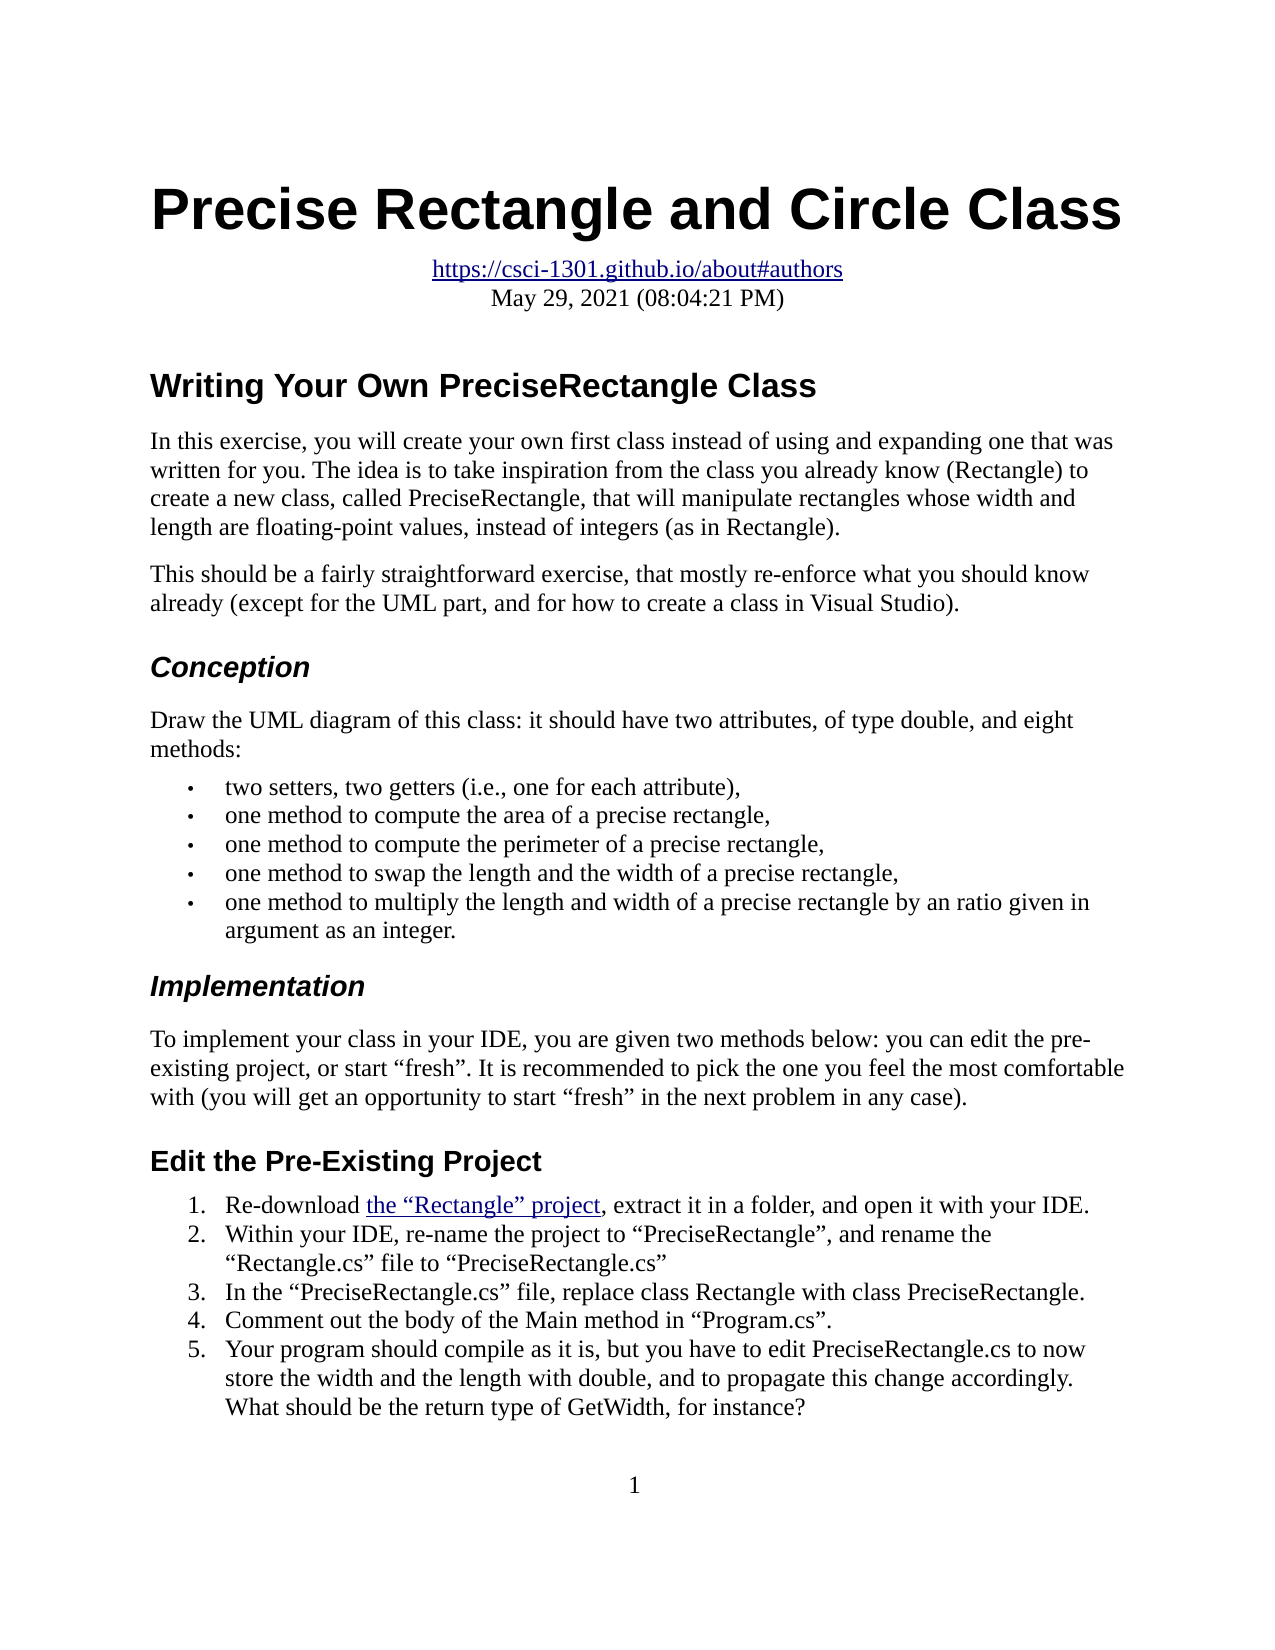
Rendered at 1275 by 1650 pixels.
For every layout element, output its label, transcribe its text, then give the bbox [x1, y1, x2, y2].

list two setters, two getters (i.e., one for each attribute), [187, 772, 1125, 801]
list Re-download the “Rectangle” project, extract it in a folder, and open it with your IDE. [187, 1191, 1125, 1219]
text This should be a fairly straightforward exercise, that mostly re-enforce what you should know already (except for the UML part, and for how to create a class in Visual Studio). [150, 559, 1125, 616]
text To implement your class in your IDE, you are given two methods below: you can edit the pre-existing project, or start “fresh”. It is recommended to pick the one you feel the most comfortable with (you will get an opportunity to start “fresh” in the next problem in any case). [150, 1024, 1125, 1111]
list Your program should compile as it is, but you have to edit PreciseRectangle.cs to now store the width and the length with double, and to propagate this change accordingly. What should be the return type of GetWidth, for instance? [187, 1334, 1125, 1421]
text Draw the UML diagram of this class: it should have two attributes, of type double, and eight methods: [150, 705, 1125, 763]
text May 29, 2021 (08:04:21 PM) [150, 283, 1125, 312]
list one method to multiply the length and width of a precise rectangle by an ratio given in argument as an integer. [187, 887, 1125, 944]
list Comment out the body of the Main method in “Program.cs”. [187, 1306, 1125, 1334]
subtitle Edit the Pre-Existing Project [150, 1144, 1125, 1178]
list one method to compute the area of a precise rectangle, [187, 801, 1125, 829]
text In this exercise, you will create your own first class instead of using and expanding one that was written for you. The idea is to take inspiration from the class you already know (Rectangle) to create a new class, called PreciseRectangle, that will manipulate rectangles whose width and length are floating-point values, instead of integers (as in Rectangle). [150, 426, 1125, 541]
title Precise Rectangle and Circle Class [150, 175, 1125, 242]
text https://csci-1301.github.io/about#authors [150, 254, 1125, 283]
subtitle Conception [150, 650, 1125, 684]
subtitle Implementation [150, 969, 1125, 1003]
list one method to compute the perimeter of a precise rectangle, [187, 829, 1125, 858]
list Within your IDE, re-name the project to “PreciseRectangle”, and rename the “Rectangle.cs” file to “PreciseRectangle.cs” [187, 1219, 1125, 1277]
subtitle Writing Your Own PreciseRectangle Class [150, 366, 1125, 404]
list one method to swap the length and the width of a precise rectangle, [187, 858, 1125, 887]
list In the “PreciseRectangle.cs” file, replace class Rectangle with class PreciseRectangle. [187, 1277, 1125, 1306]
